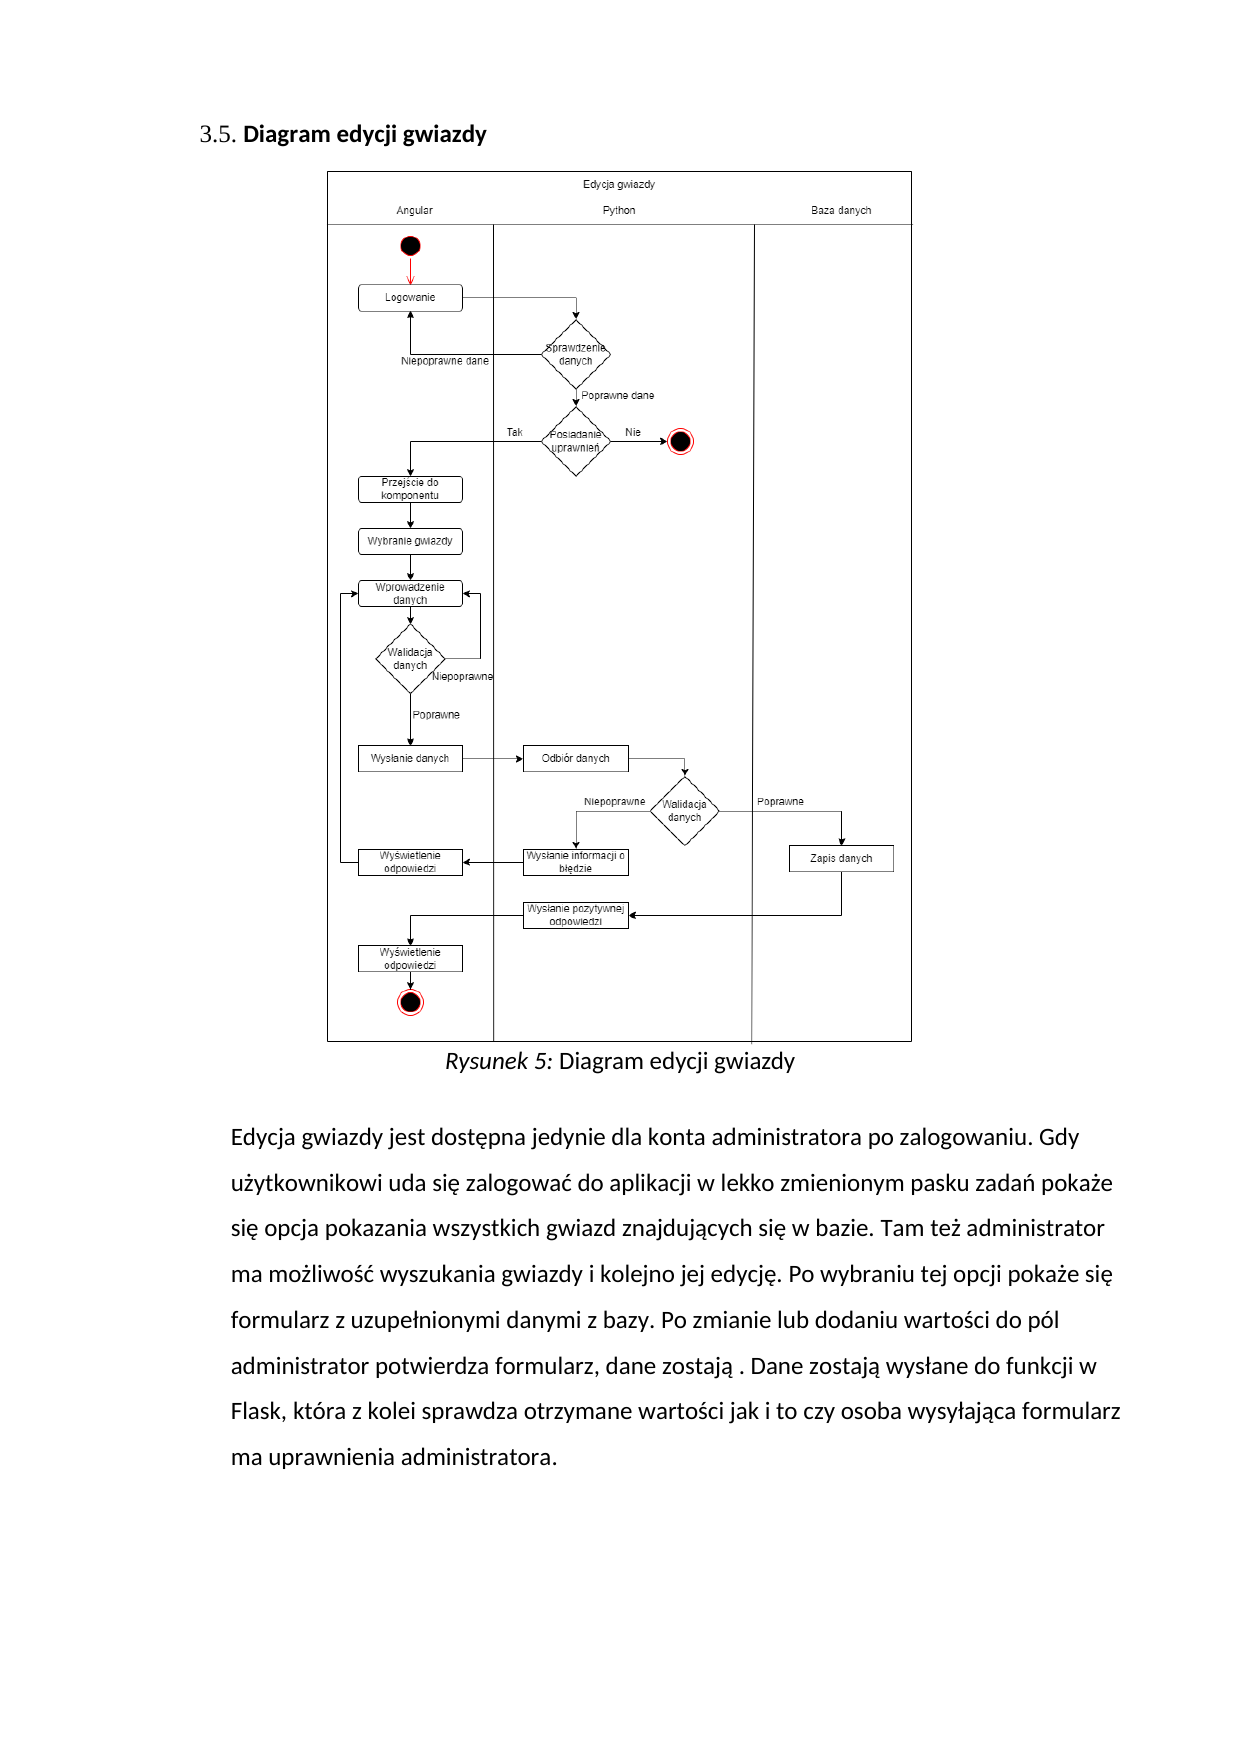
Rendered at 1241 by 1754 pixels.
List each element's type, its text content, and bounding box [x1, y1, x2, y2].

list Diagram edycji gwiazdy Edycja gwiazdy jest dostępna jedynie dla konta administratora po zalogowaniu. Gdy użytkownikowi uda się zalogować do aplikacji w lekko zmienionym pasku zadań pokaże się opcja pokazania wszystkich gwiazd znajdujących się w bazie. Tam też administrator ma możliwość wyszukania gwiazdy i kolejno jej edycję. Po wybraniu tej opcji pokaże się formularz z uzupełnionymi danymi z bazy. Po zmianie lub dodaniu wartości do pól administrator potwierdza formularz, dane zostają . Dane zostają wysłane do funkcji w Flask, która z kolei sprawdza otrzymane wartości jak i to czy osoba wysyłająca formularz ma uprawnienia administratora. [193, 118, 1122, 1472]
list Rysunek 5: Diagram edycji gwiazdy [327, 1045, 913, 1075]
picture [326, 171, 914, 1045]
